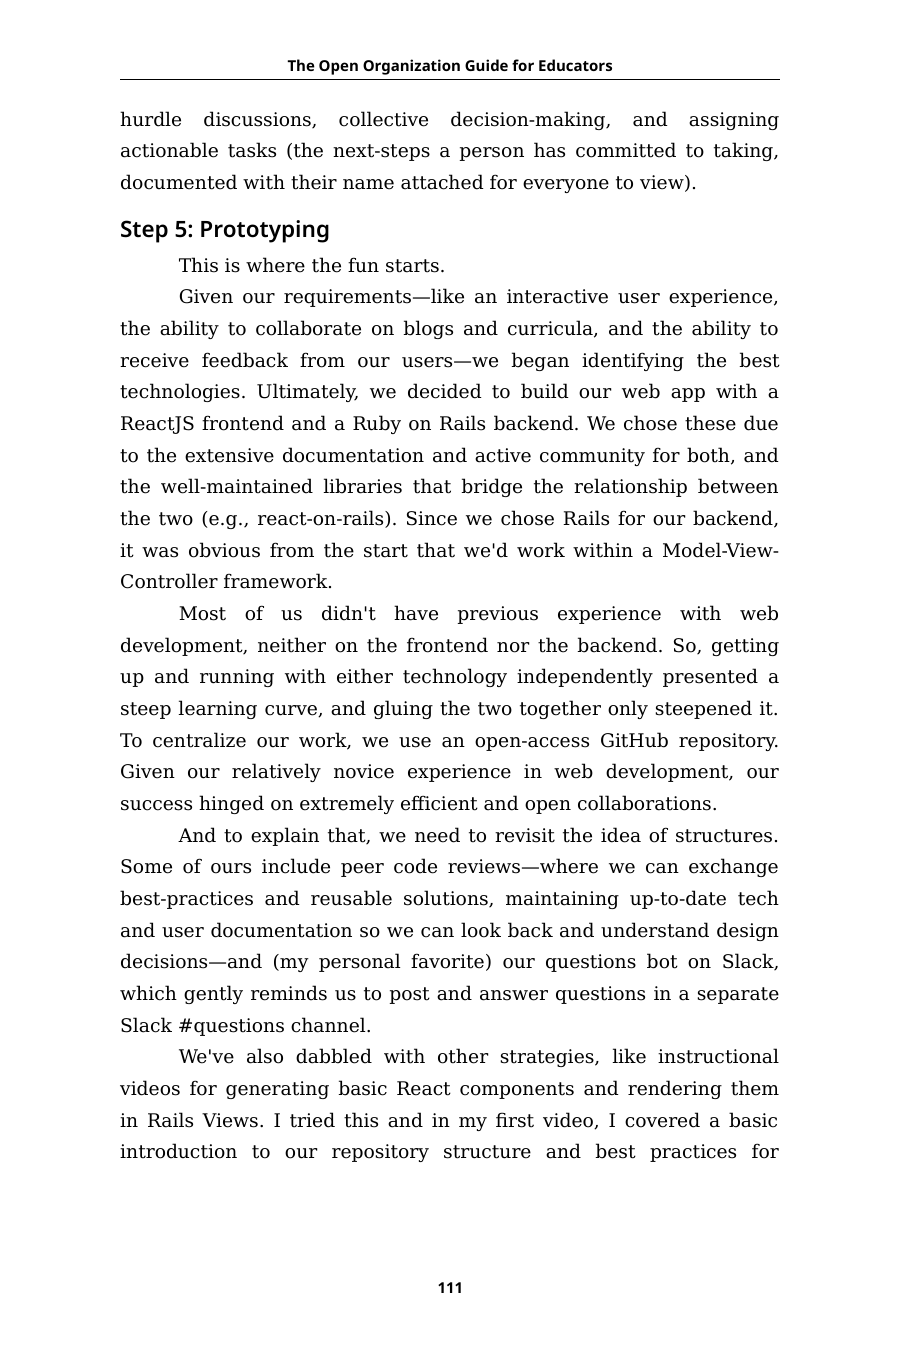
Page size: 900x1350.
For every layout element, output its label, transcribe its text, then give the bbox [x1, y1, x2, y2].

text hurdle discussions, collective decision-making, and assigning actionable tasks (the next-steps a person has committed to taking, documented with their name attached for everyone to view). [120, 109, 780, 194]
text Most of us didn't have previous experience with web development, neither on the frontend nor the backend. So, getting up and running with either technology independently presented a steep learning curve, and gluing the two together only steepened it. To centralize our work, we use an open-access GitHub repository. Given our relatively novice experience in web development, our success hinged on extremely efficient and open collaborations. [120, 603, 780, 815]
text We've also dabbled with other strategies, like instructional videos for generating basic React components and rendering them in Rails Views. I tried this and in my first video, I covered a basic introduction to our repository structure and best practices for [120, 1046, 780, 1163]
text And to explain that, we need to revisit the idea of structures. Some of ours include peer code reviews—where we can exchange best-practices and reusable solutions, maintaining up-to-date tech and user documentation so we can look back and understand design decisions—and (my personal favorite) our questions bot on Slack, which gently reminds us to post and answer questions in a separate Slack #questions channel. [120, 825, 780, 1037]
subtitle Step 5: Prototyping [120, 216, 780, 242]
text Given our requirements—like an interactive user experience, the ability to collaborate on blogs and curricula, and the ability to receive feedback from our users—we began identifying the best technologies. Ultimately, we decided to build our web app with a ReactJS frontend and a Ruby on Rails backend. We chose these due to the extensive documentation and active community for both, and the well-maintained libraries that bridge the relationship between the two (e.g., react-on-rails). Since we chose Rails for our backend, it was obvious from the start that we'd work within a Model-View-Controller framework. [120, 286, 780, 593]
text This is where the fun starts. [120, 255, 780, 277]
